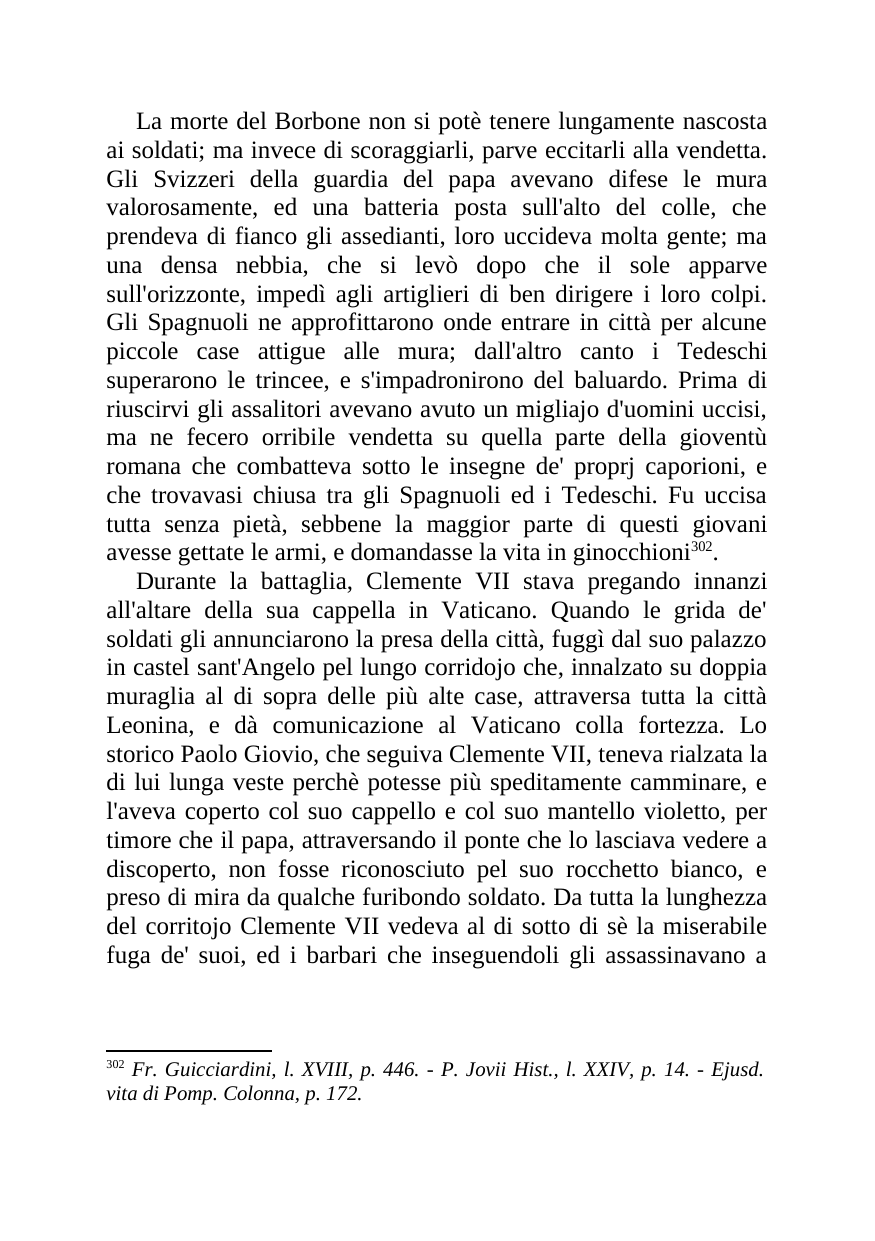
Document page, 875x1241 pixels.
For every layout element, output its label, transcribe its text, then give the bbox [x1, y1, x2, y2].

text La morte del Borbone non si potè tenere lungamente nascosta ai soldati; ma invece di scoraggiarli, parve eccitarli alla vendetta. Gli Svizzeri della guardia del papa avevano difese le mura valorosamente, ed una batteria posta sull'alto del colle, che prendeva di fianco gli assedianti, loro uccideva molta gente; ma una densa nebbia, che si levò dopo che il sole apparve sull'orizzonte, impedì agli artiglieri di ben dirigere i loro colpi. Gli Spagnuoli ne approfittarono onde entrare in città per alcune piccole case attigue alle mura; dall'altro canto i Tedeschi superarono le trincee, e s'impadronirono del baluardo. Prima di riuscirvi gli assalitori avevano avuto un migliajo d'uomini uccisi, ma ne fecero orribile vendetta su quella parte della gioventù romana che combatteva sotto le insegne de' proprj caporioni, e che trovavasi chiusa tra gli Spagnuoli ed i Tedeschi. Fu uccisa tutta senza pietà, sebbene la maggior parte di questi giovani avesse gettate le armi, e domandasse la vita in ginocchioni. [106, 106, 768, 566]
text Fr. Guicciardini, l. XVIII, p. 446. - P. Jovii Hist., l. XXIV, p. 14. - Ejusd. vita di Pomp. Colonna, p. 172. [106, 1057, 768, 1105]
text Durante la battaglia, Clemente VII stava pregando innanzi all'altare della sua cappella in Vaticano. Quando le grida de' soldati gli annunciarono la presa della città, fuggì dal suo palazzo in castel sant'Angelo pel lungo corridojo che, innalzato su doppia muraglia al di sopra delle più alte case, attraversa tutta la città Leonina, e dà comunicazione al Vaticano colla fortezza. Lo storico Paolo Giovio, che seguiva Clemente VII, teneva rialzata la di lui lunga veste perchè potesse più speditamente camminare, e l'aveva coperto col suo cappello e col suo mantello violetto, per timore che il papa, attraversando il ponte che lo lasciava vedere a discoperto, non fosse riconosciuto pel suo rocchetto bianco, e preso di mira da qualche furibondo soldato. Da tutta la lunghezza del corritojo Clemente VII vedeva al di sotto di sè la miserabile fuga de' suoi, ed i barbari che inseguendoli gli assassinavano a [106, 566, 768, 969]
